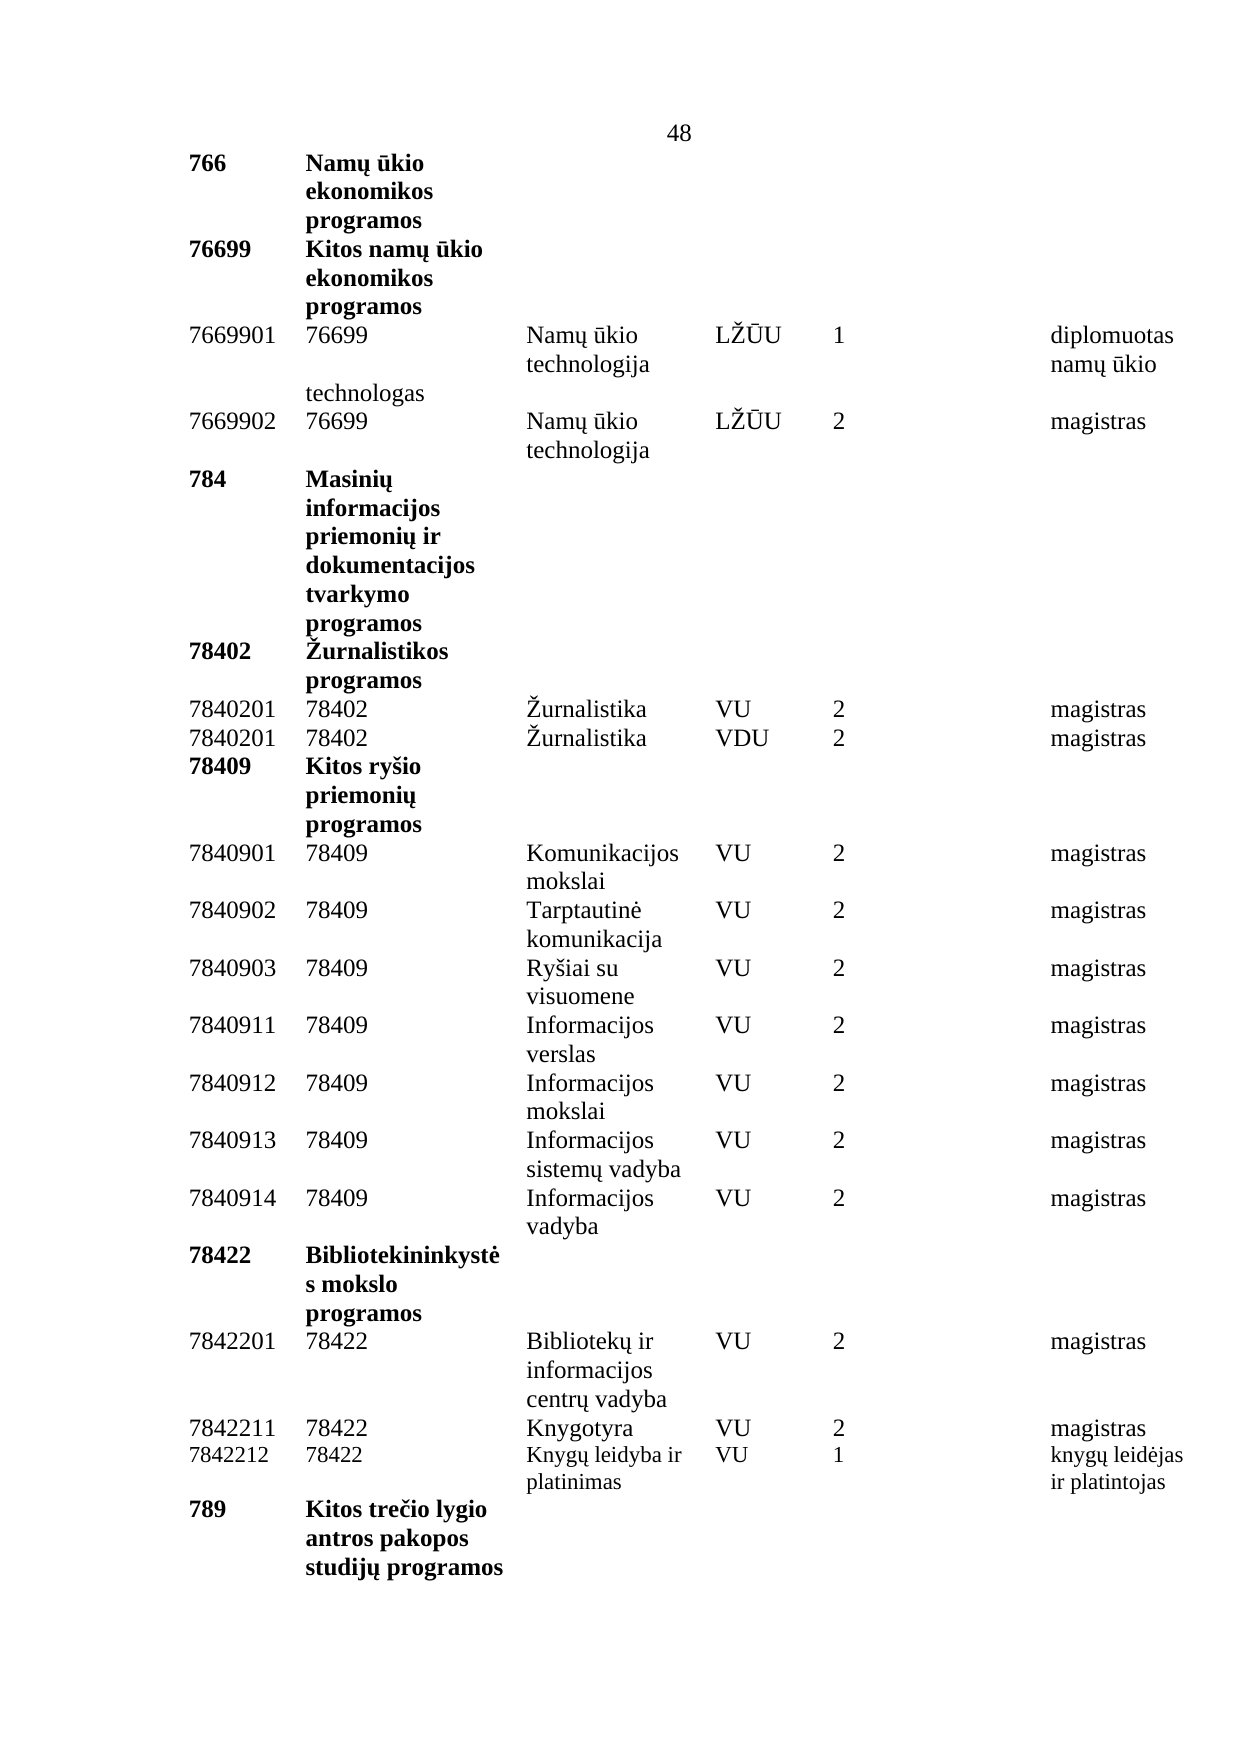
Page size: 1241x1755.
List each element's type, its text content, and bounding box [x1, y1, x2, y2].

table_cell [973, 895, 1039, 953]
table_cell [1039, 378, 1197, 406]
table_cell [704, 1240, 821, 1326]
table_cell [902, 148, 973, 234]
table_cell [1197, 838, 1202, 895]
table_cell 76699 [294, 320, 515, 378]
table_cell Informacijos vadyba [515, 1183, 704, 1240]
table_cell Namų ūkio technologija [515, 406, 704, 464]
table_cell [1202, 694, 1207, 723]
table_cell [973, 464, 1039, 636]
table_cell [1197, 694, 1202, 723]
table_cell Knygų leidyba ir platinimas [515, 1441, 704, 1494]
table_cell [1197, 953, 1202, 1010]
table_cell Žurnalistika [515, 723, 704, 751]
table_cell [902, 1326, 973, 1413]
table_cell [902, 320, 973, 378]
table_cell 78422 [294, 1413, 515, 1441]
table_cell [902, 1068, 973, 1125]
table_cell [1202, 1183, 1207, 1240]
table_cell [1197, 320, 1202, 378]
table_cell VU [704, 953, 821, 1010]
table_cell [821, 1494, 902, 1580]
table_cell 78409 [294, 1068, 515, 1125]
table_cell 7840911 [177, 1010, 294, 1068]
table_cell [1197, 1068, 1202, 1125]
table_cell Žurnalistika [515, 694, 704, 723]
table_cell [973, 234, 1039, 320]
table_cell [1197, 1326, 1202, 1413]
table_cell 7842211 [177, 1413, 294, 1441]
table_cell [1197, 1494, 1202, 1580]
table_cell [1202, 1413, 1207, 1441]
table_cell [515, 1494, 704, 1580]
table_cell [1039, 1240, 1197, 1326]
table_cell 7840912 [177, 1068, 294, 1125]
table_cell 766 [177, 148, 294, 234]
table_cell magistras [1039, 895, 1197, 953]
table_cell LŽŪU [704, 406, 821, 464]
table_cell magistras [1039, 1010, 1197, 1068]
table_cell [821, 636, 902, 694]
table_cell [1197, 1240, 1202, 1326]
table_cell [515, 751, 704, 838]
table_cell Komunikacijos mokslai [515, 838, 704, 895]
table_cell 7669901 [177, 320, 294, 378]
table_cell [973, 1183, 1039, 1240]
table_cell magistras [1039, 953, 1197, 1010]
table_cell [973, 636, 1039, 694]
table_cell technologas [294, 378, 515, 406]
table_cell 78409 [294, 1125, 515, 1183]
table_cell [973, 1441, 1039, 1494]
table_cell magistras [1039, 838, 1197, 895]
table_cell Tarptautinė komunikacija [515, 895, 704, 953]
table_cell [515, 1240, 704, 1326]
table_cell [902, 694, 973, 723]
table_cell [1197, 1010, 1202, 1068]
table_cell 76699 [177, 234, 294, 320]
table_cell [821, 751, 902, 838]
table_cell [973, 1326, 1039, 1413]
table_cell VU [704, 1441, 821, 1494]
table_cell [1197, 378, 1202, 406]
table_cell 1 [821, 320, 902, 378]
table_cell [1039, 148, 1197, 234]
table_cell [515, 234, 704, 320]
table_cell 784 [177, 464, 294, 636]
table_cell [704, 234, 821, 320]
table_cell 2 [821, 1125, 902, 1183]
table_cell 76699 [294, 406, 515, 464]
table_cell [1197, 751, 1202, 838]
table_cell [1039, 464, 1197, 636]
table_cell 2 [821, 895, 902, 953]
table_cell Masinių informacijos priemonių ir dokumentacijos tvarkymo programos [294, 464, 515, 636]
table_cell [821, 148, 902, 234]
table_cell [1202, 1068, 1207, 1125]
table_cell magistras [1039, 406, 1197, 464]
table_cell [704, 636, 821, 694]
table_cell [515, 464, 704, 636]
table_cell [1197, 1183, 1202, 1240]
table_cell 7840901 [177, 838, 294, 895]
table_cell 2 [821, 1068, 902, 1125]
table_cell 789 [177, 1494, 294, 1580]
table_cell [1202, 723, 1207, 751]
table_cell 78409 [294, 838, 515, 895]
table_cell [902, 838, 973, 895]
table_cell VU [704, 694, 821, 723]
table_cell VU [704, 1326, 821, 1413]
table_cell 78409 [294, 1010, 515, 1068]
table_cell [973, 148, 1039, 234]
table_cell [902, 1413, 973, 1441]
table_cell [902, 1494, 973, 1580]
table_cell [902, 1183, 973, 1240]
table_cell [1202, 636, 1207, 694]
table_cell [973, 1068, 1039, 1125]
table_cell 78409 [294, 953, 515, 1010]
table_cell 7840903 [177, 953, 294, 1010]
table_cell [1197, 895, 1202, 953]
table_cell Kitos trečio lygio antros pakopos studijų programos [294, 1494, 515, 1580]
table_cell [1202, 1441, 1207, 1494]
table_cell [973, 1010, 1039, 1068]
table_cell 78409 [294, 1183, 515, 1240]
table_cell magistras [1039, 1413, 1197, 1441]
table_cell Kitos namų ūkio ekonomikos programos [294, 234, 515, 320]
table_cell magistras [1039, 694, 1197, 723]
table_cell [1197, 636, 1202, 694]
table_cell magistras [1039, 1326, 1197, 1413]
table_cell LŽŪU [704, 320, 821, 378]
table_cell Namų ūkio technologija [515, 320, 704, 378]
table_cell magistras [1039, 1068, 1197, 1125]
table_cell [177, 378, 294, 406]
table_cell Bibliotekininkystės mokslo programos [294, 1240, 515, 1326]
table_cell [1202, 953, 1207, 1010]
table_cell [902, 953, 973, 1010]
table_cell VU [704, 1125, 821, 1183]
table_cell [515, 148, 704, 234]
table_cell VU [704, 895, 821, 953]
table_cell 78402 [294, 723, 515, 751]
table_cell [1039, 1494, 1197, 1580]
table_cell diplomuotas namų ūkio [1039, 320, 1197, 378]
table_cell Informacijos verslas [515, 1010, 704, 1068]
table_cell [1202, 1125, 1207, 1183]
table_cell [973, 1413, 1039, 1441]
table_cell VDU [704, 723, 821, 751]
table_cell [973, 406, 1039, 464]
table_cell [1197, 464, 1202, 636]
table_cell [1202, 378, 1207, 406]
table_cell [973, 320, 1039, 378]
table_cell 1 [821, 1441, 902, 1494]
table_cell 78422 [294, 1441, 515, 1494]
table_cell [1202, 406, 1207, 464]
table_cell VU [704, 1183, 821, 1240]
table_cell 2 [821, 838, 902, 895]
table_cell [973, 378, 1039, 406]
table_cell Namų ūkio ekonomikos programos [294, 148, 515, 234]
table_cell 78402 [177, 636, 294, 694]
table_cell [1202, 751, 1207, 838]
table_cell [1197, 723, 1202, 751]
table_cell [821, 378, 902, 406]
table_cell [1202, 1240, 1207, 1326]
table_cell magistras [1039, 1125, 1197, 1183]
table_cell 78402 [294, 694, 515, 723]
table_cell 7840913 [177, 1125, 294, 1183]
table_cell Knygotyra [515, 1413, 704, 1441]
table_cell 2 [821, 1010, 902, 1068]
table_cell [1197, 234, 1202, 320]
table_cell [902, 464, 973, 636]
table_cell 2 [821, 1413, 902, 1441]
table_cell [902, 1125, 973, 1183]
table_cell [1197, 1441, 1202, 1494]
table_cell VU [704, 1010, 821, 1068]
table_cell [973, 751, 1039, 838]
table_cell 2 [821, 953, 902, 1010]
table_cell [973, 1494, 1039, 1580]
table_cell 7840201 [177, 723, 294, 751]
table_cell [902, 723, 973, 751]
table_cell Informacijos mokslai [515, 1068, 704, 1125]
table_cell Žurnalistikos programos [294, 636, 515, 694]
table_cell magistras [1039, 723, 1197, 751]
table_cell [973, 1240, 1039, 1326]
table_cell 7669902 [177, 406, 294, 464]
table_cell [1039, 234, 1197, 320]
table_cell [1202, 464, 1207, 636]
table_cell [973, 838, 1039, 895]
table_cell [902, 751, 973, 838]
table_cell 7840902 [177, 895, 294, 953]
table_cell [1202, 895, 1207, 953]
table_cell [973, 953, 1039, 1010]
table_cell VU [704, 838, 821, 895]
table_cell [1197, 1125, 1202, 1183]
table_cell 7840914 [177, 1183, 294, 1240]
table_cell 2 [821, 1183, 902, 1240]
table_cell 2 [821, 723, 902, 751]
table_cell VU [704, 1413, 821, 1441]
table_cell 7842201 [177, 1326, 294, 1413]
table_cell [973, 694, 1039, 723]
table_cell 7842212 [177, 1441, 294, 1494]
table_cell Kitos ryšio priemonių programos [294, 751, 515, 838]
table_cell Informacijos sistemų vadyba [515, 1125, 704, 1183]
table_cell [902, 1240, 973, 1326]
table_cell [1202, 1010, 1207, 1068]
table_cell [1039, 636, 1197, 694]
table_cell [704, 148, 821, 234]
table_cell [902, 234, 973, 320]
table_cell [1202, 148, 1207, 234]
table_cell [704, 464, 821, 636]
table_cell [821, 234, 902, 320]
table_cell [1202, 1494, 1207, 1580]
table_cell 78422 [177, 1240, 294, 1326]
table_cell [902, 1441, 973, 1494]
table_cell [1039, 751, 1197, 838]
table_cell 78409 [177, 751, 294, 838]
table_cell [821, 1240, 902, 1326]
table_cell [1202, 320, 1207, 378]
table_cell [1202, 838, 1207, 895]
table_cell 78409 [294, 895, 515, 953]
table_cell [1197, 148, 1202, 234]
table_cell [1197, 406, 1202, 464]
table_cell 7840201 [177, 694, 294, 723]
table_cell [973, 1125, 1039, 1183]
table_cell [1202, 1326, 1207, 1413]
table_cell [704, 1494, 821, 1580]
table_cell [515, 378, 704, 406]
table_cell [704, 751, 821, 838]
table_cell [1197, 1413, 1202, 1441]
table_cell [902, 636, 973, 694]
table_cell 2 [821, 406, 902, 464]
table_cell knygų leidėjas ir platintojas [1039, 1441, 1197, 1494]
table_cell [902, 895, 973, 953]
table_cell 2 [821, 1326, 902, 1413]
table_cell [821, 464, 902, 636]
table_cell 2 [821, 694, 902, 723]
table_cell 78422 [294, 1326, 515, 1413]
table_cell [902, 1010, 973, 1068]
table_cell [902, 406, 973, 464]
table_cell [973, 723, 1039, 751]
table_cell [902, 378, 973, 406]
table_cell VU [704, 1068, 821, 1125]
table_cell [704, 378, 821, 406]
table_cell [515, 636, 704, 694]
table_cell [1202, 234, 1207, 320]
table_cell Bibliotekų ir informacijos centrų vadyba [515, 1326, 704, 1413]
table_cell magistras [1039, 1183, 1197, 1240]
table_cell Ryšiai su visuomene [515, 953, 704, 1010]
